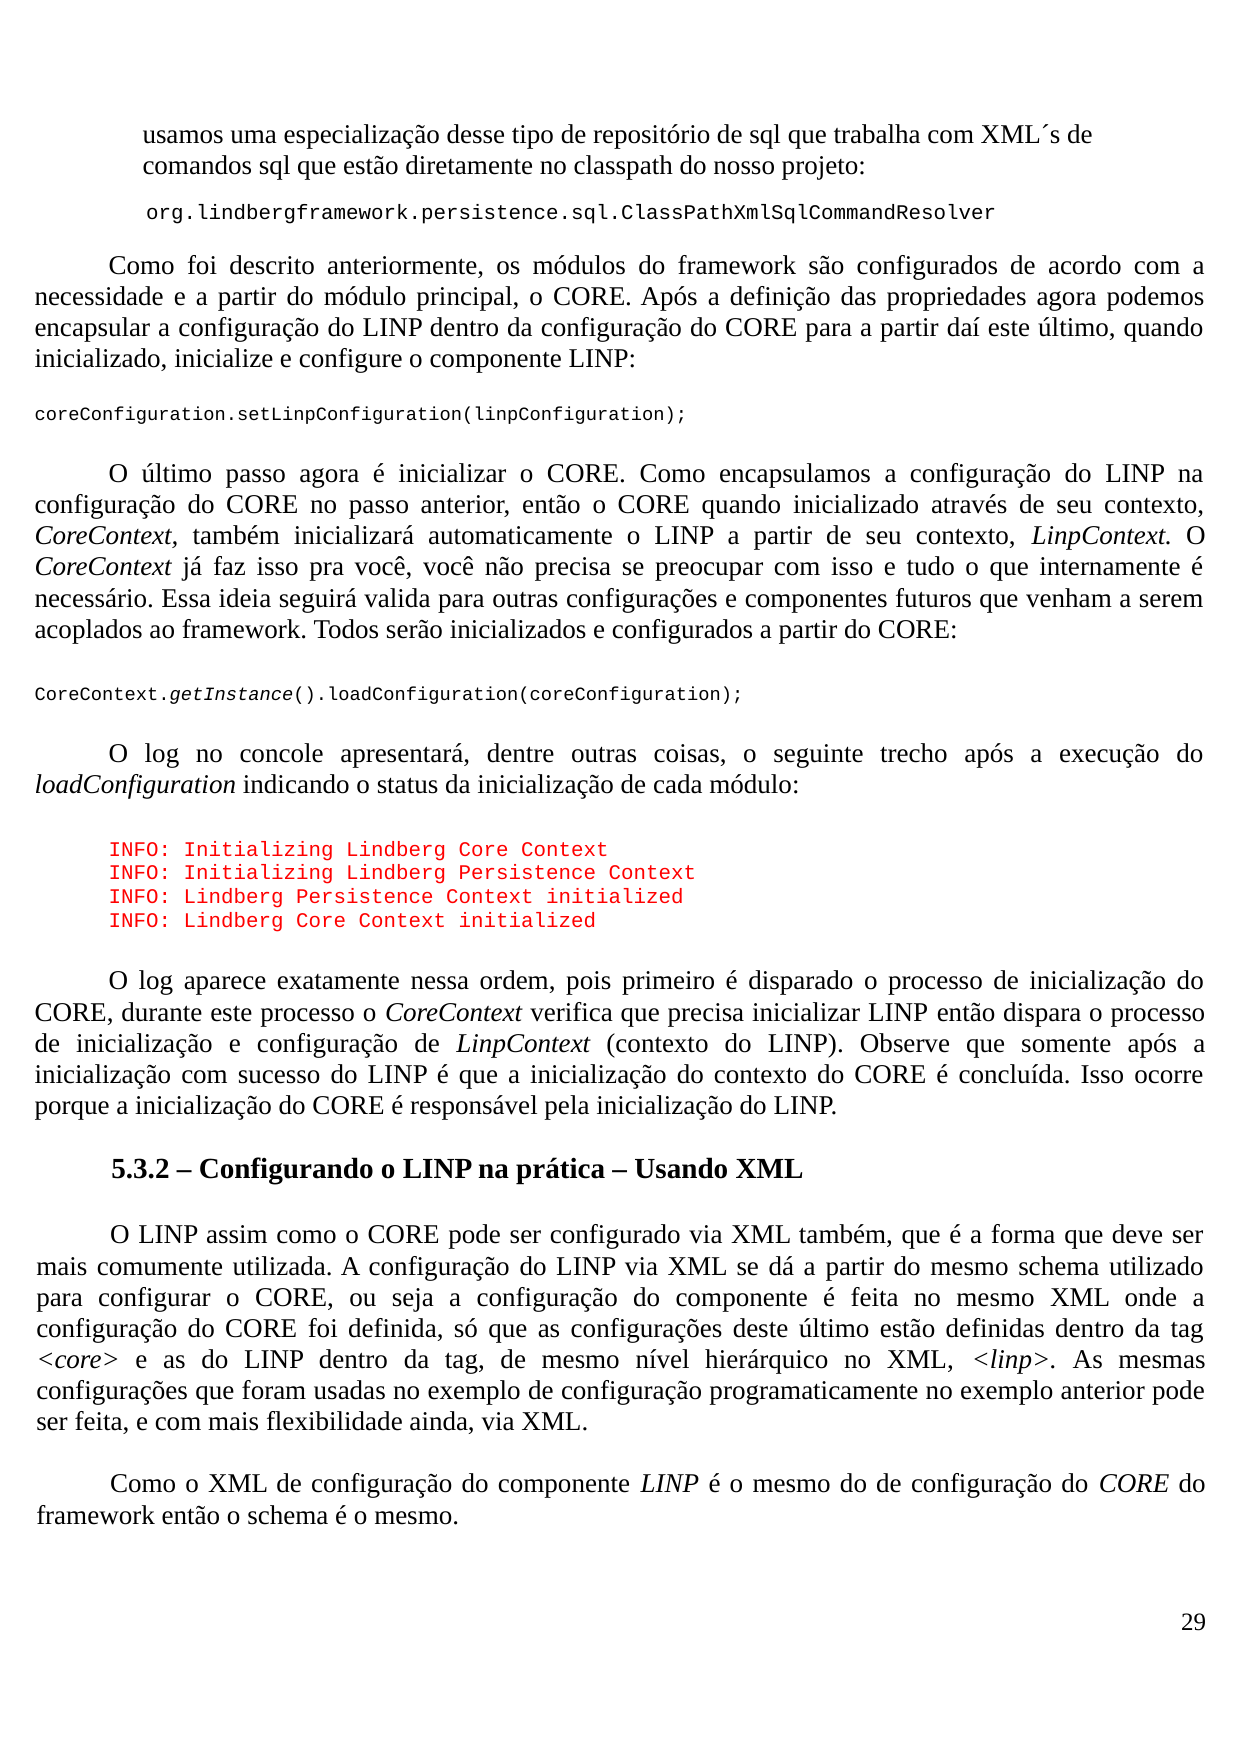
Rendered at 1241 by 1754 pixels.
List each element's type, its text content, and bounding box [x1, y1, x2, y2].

text INFO: Lindberg Core Context initialized [34, 910, 1206, 933]
text O log no concole apresentará, dentre outras coisas, o seguinte trecho após a execução do loadConfiguration indicando o status da inicialização de cada módulo: [34, 737, 1206, 800]
text Como foi descrito anteriormente, os módulos do framework são configurados de acordo com a necessidade e a partir do módulo principal, o CORE. Após a definição das propriedades agora podemos encapsular a configuração do LINP dentro da configuração do CORE para a partir daí este último, quando inicializado, inicialize e configure o componente LINP: [34, 249, 1206, 373]
text usamos uma especialização desse tipo de repositório de sql que trabalha com XML´s de comandos sql que estão diretamente no classpath do nosso projeto: [142, 118, 1206, 180]
text CoreContext.getInstance().loadConfiguration(coreConfiguration); [34, 675, 1206, 706]
text O último passo agora é inicializar o CORE. Como encapsulamos a configuração do LINP na configuração do CORE no passo anterior, então o CORE quando inicializado através de seu contexto, CoreContext, também inicializará automaticamente o LINP a partir de seu contexto, LinpContext. O CoreContext já faz isso pra você, você não precisa se preocupar com isso e tudo o que internamente é necessário. Essa ideia seguirá valida para outras configurações e componentes futuros que venham a serem acoplados ao framework. Todos serão inicializados e configurados a partir do CORE: [34, 457, 1206, 644]
text INFO: Initializing Lindberg Core Context [34, 831, 1206, 862]
text 5.3.2 – Configurando o LINP na prática – Usando XML [111, 1151, 1206, 1185]
text O log aparece exatamente nessa ordem, pois primeiro é disparado o processo de inicialização do CORE, durante este processo o CoreContext verifica que precisa inicializar LINP então dispara o processo de inicialização e configuração de LinpContext (contexto do LINP). Observe que somente após a inicialização com sucesso do LINP é que a inicialização do contexto do CORE é concluída. Isso ocorre porque a inicialização do CORE é responsável pela inicialização do LINP. [34, 964, 1206, 1120]
text INFO: Lindberg Persistence Context initialized [34, 886, 1206, 910]
text org.lindbergframework.persistence.sql.ClassPathXmlSqlCommandResolver [34, 202, 1206, 225]
text INFO: Initializing Lindberg Persistence Context [34, 862, 1206, 886]
text O LINP assim como o CORE pode ser configurado via XML também, que é a forma que deve ser mais comumente utilizada. A configuração do LINP via XML se dá a partir do mesmo schema utilizado para configurar o CORE, ou seja a configuração do componente é feita no mesmo XML onde a configuração do CORE foi definida, só que as configurações deste último estão definidas dentro da tag <core> e as do LINP dentro da tag, de mesmo nível hierárquico no XML, <linp>. As mesmas configurações que foram usadas no exemplo de configuração programaticamente no exemplo anterior pode ser feita, e com mais flexibilidade ainda, via XML. [36, 1218, 1206, 1436]
text coreConfiguration.setLinpConfiguration(linpConfiguration); [34, 405, 1206, 426]
text Como o XML de configuração do componente LINP é o mesmo do de configuração do CORE do framework então o schema é o mesmo. [36, 1468, 1206, 1530]
